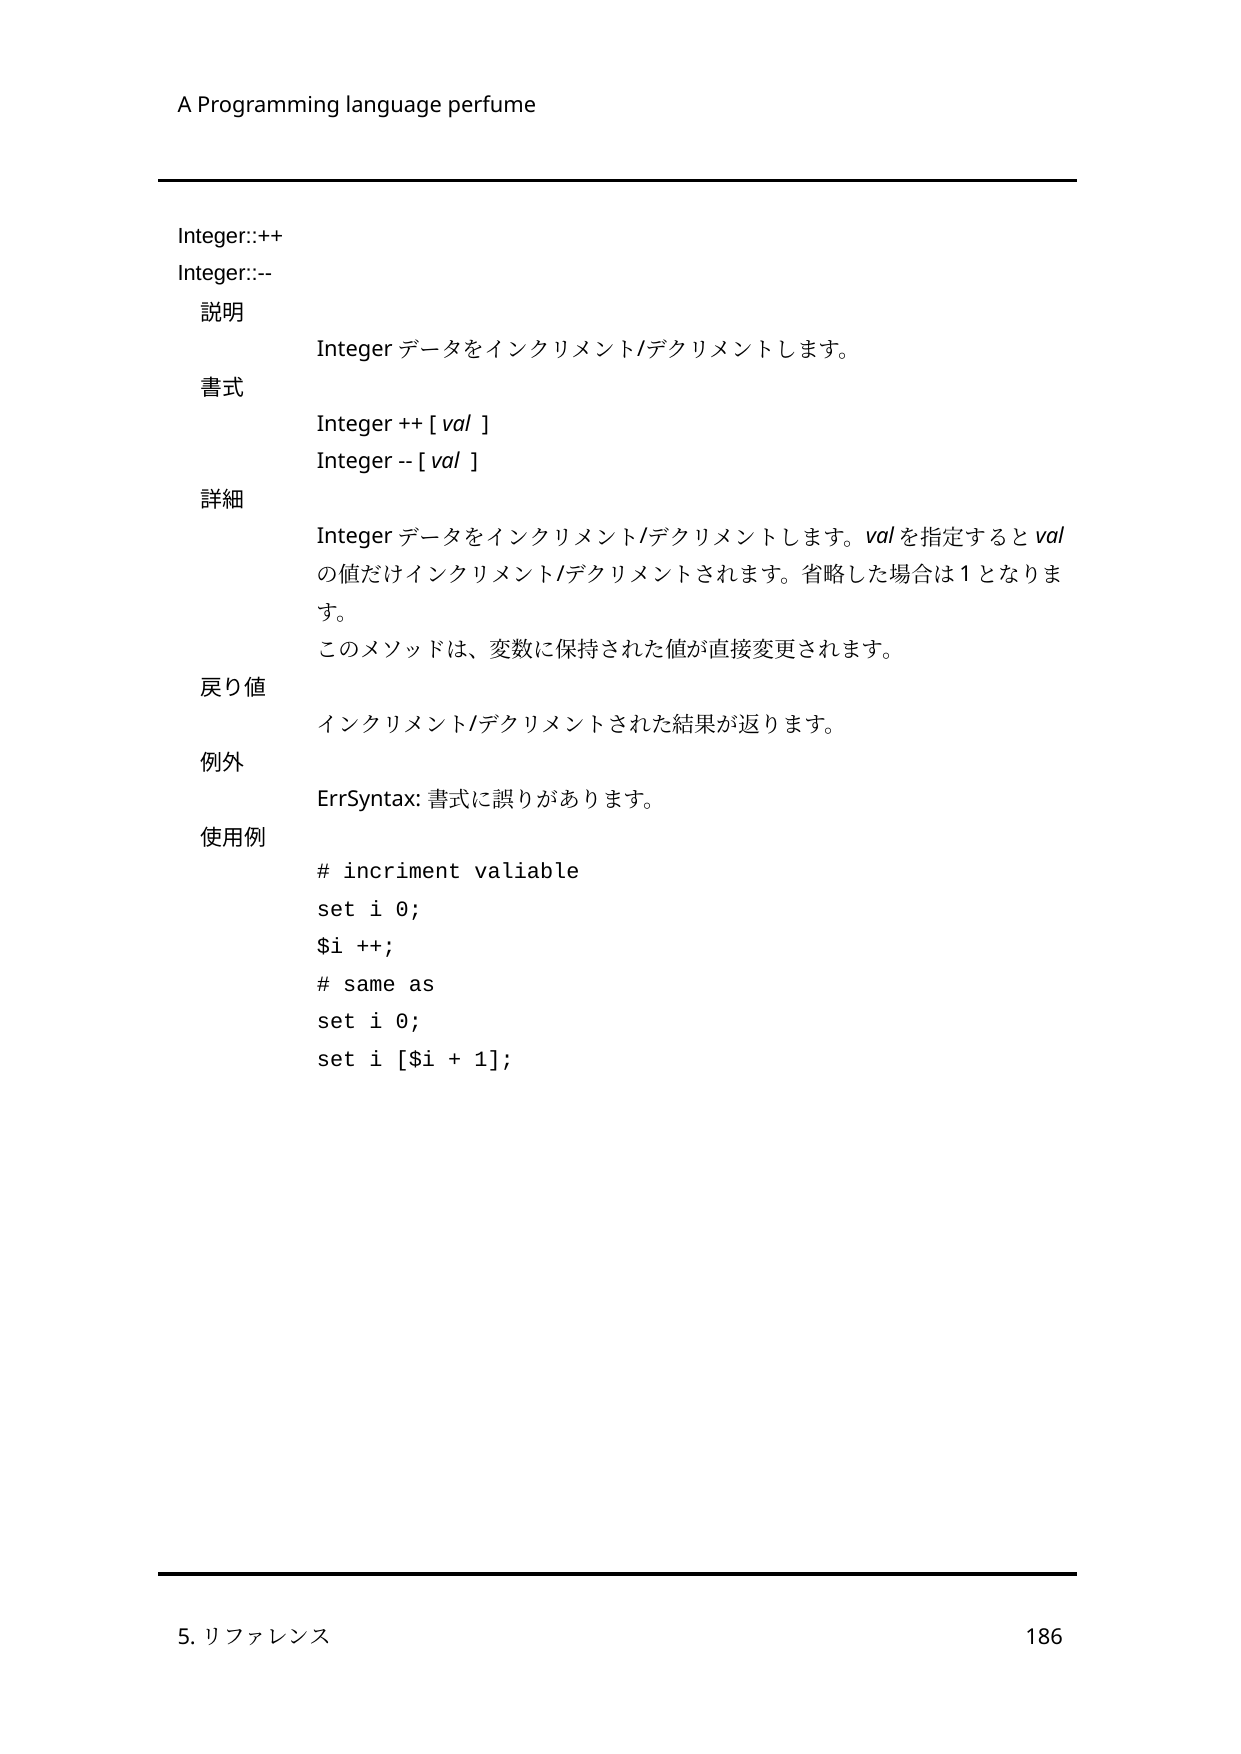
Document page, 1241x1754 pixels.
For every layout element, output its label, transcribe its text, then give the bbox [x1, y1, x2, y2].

subtitle Integer::++ [177, 217, 1063, 254]
table_cell 書式 [200, 367, 317, 479]
table_cell Integerデータをインクリメント/デクリメントします。valを指定するとvalの値だけインクリメント/デクリメントされます。省略した場合は1となります。 このメソッドは、変数に保持された値が直接変更されます。 [317, 479, 1063, 667]
table_cell # incriment valiable set i 0; $i ++; # same as set i 0; set i [$i + 1]; [317, 817, 1063, 1079]
table_cell ErrSyntax: 書式に誤りがあります。 [317, 742, 1063, 817]
table_cell インクリメント/デクリメントされた結果が返ります。 [317, 667, 1063, 742]
subtitle Integer::-- [177, 254, 1063, 292]
table_header Integerデータをインクリメント/デクリメントします。 [317, 292, 1063, 367]
table_cell 使用例 [200, 817, 317, 1079]
table_cell 戻り値 [200, 667, 317, 742]
table_cell Integer ++ [ val ] Integer -- [ val ] [317, 367, 1063, 479]
table_header 説明 [200, 292, 317, 367]
table_cell 詳細 [200, 479, 317, 667]
table_cell 例外 [200, 742, 317, 817]
